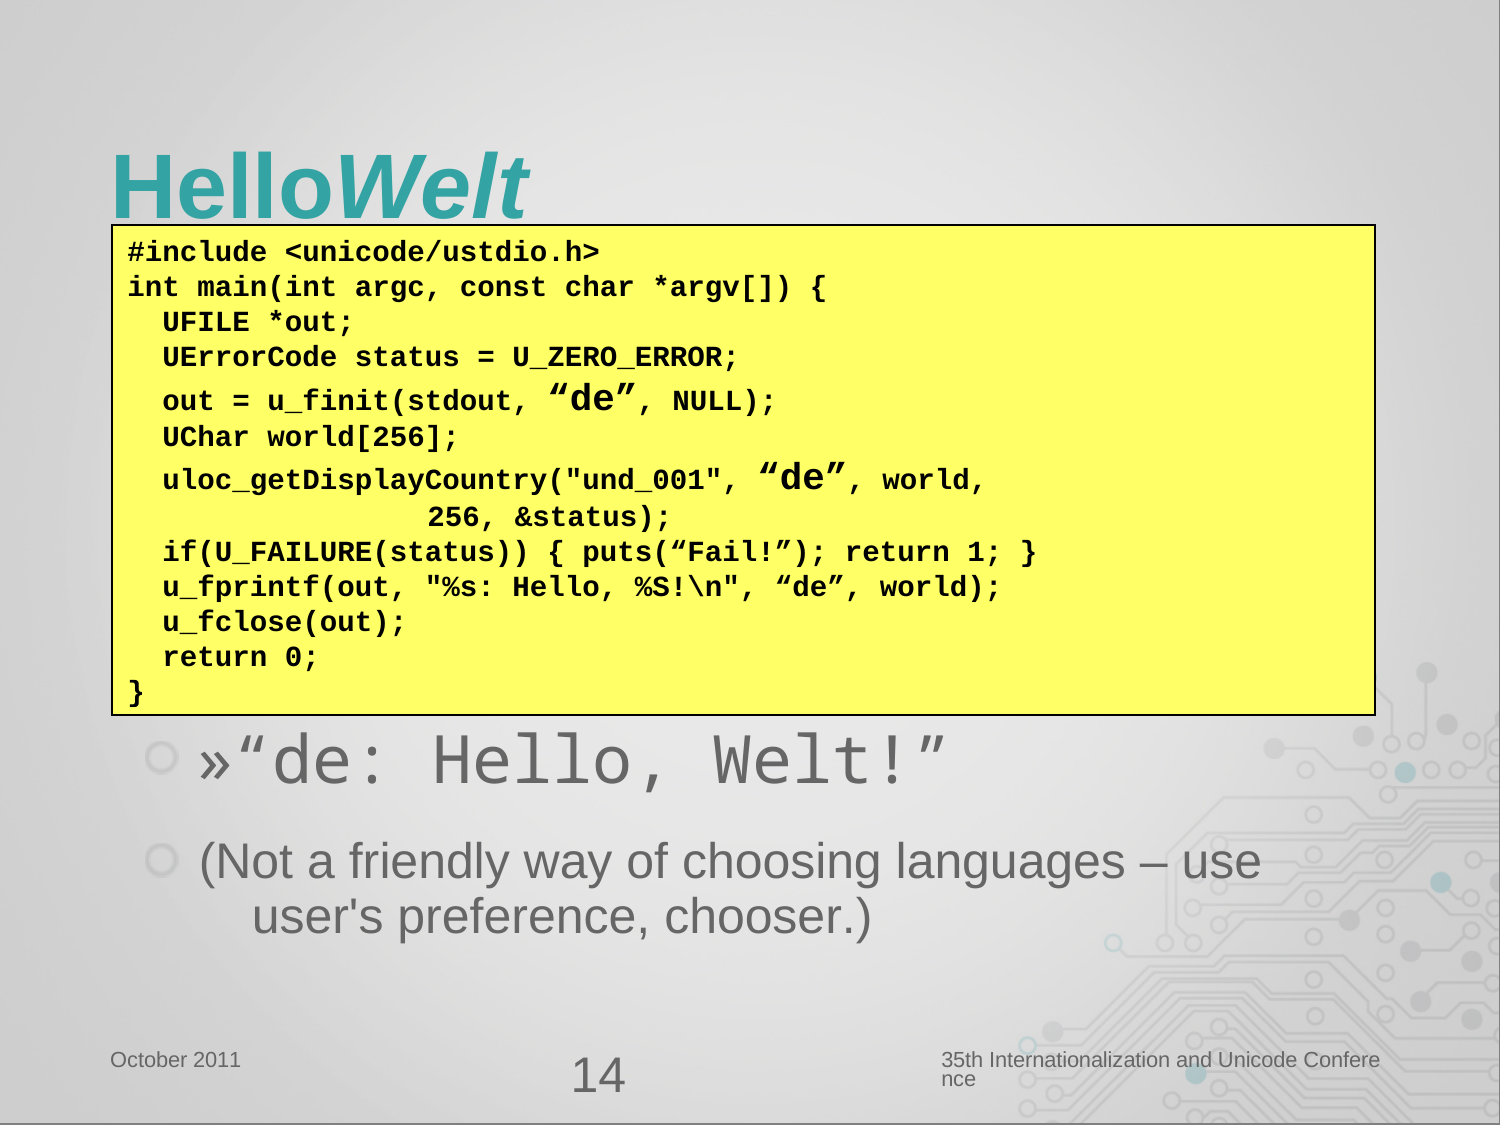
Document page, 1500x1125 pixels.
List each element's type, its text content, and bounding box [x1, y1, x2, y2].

text_box #include <unicode/ustdio.h> int main(int argc, const char *argv[]) { UFILE *out; UErrorCode status = U_ZERO_ERROR; out = u_finit(stdout, “de”, NULL); UChar world[256]; uloc_getDisplayCountry("und_001", “de”, world, 256, &status); if(U_FAILURE(status)) { puts(“Fail!”); return 1; } u_fprintf(out, "%s: Hello, %S!\n", “de”, world); u_fclose(out); return 0; } [112, 224, 1375, 715]
list »“de: Hello, Welt!” (Not a friendly way of choosing languages – use user's preference, chooser.) [110, 712, 1392, 959]
title HelloWelt [110, 100, 1392, 274]
picture [0, 0, 1499, 1123]
